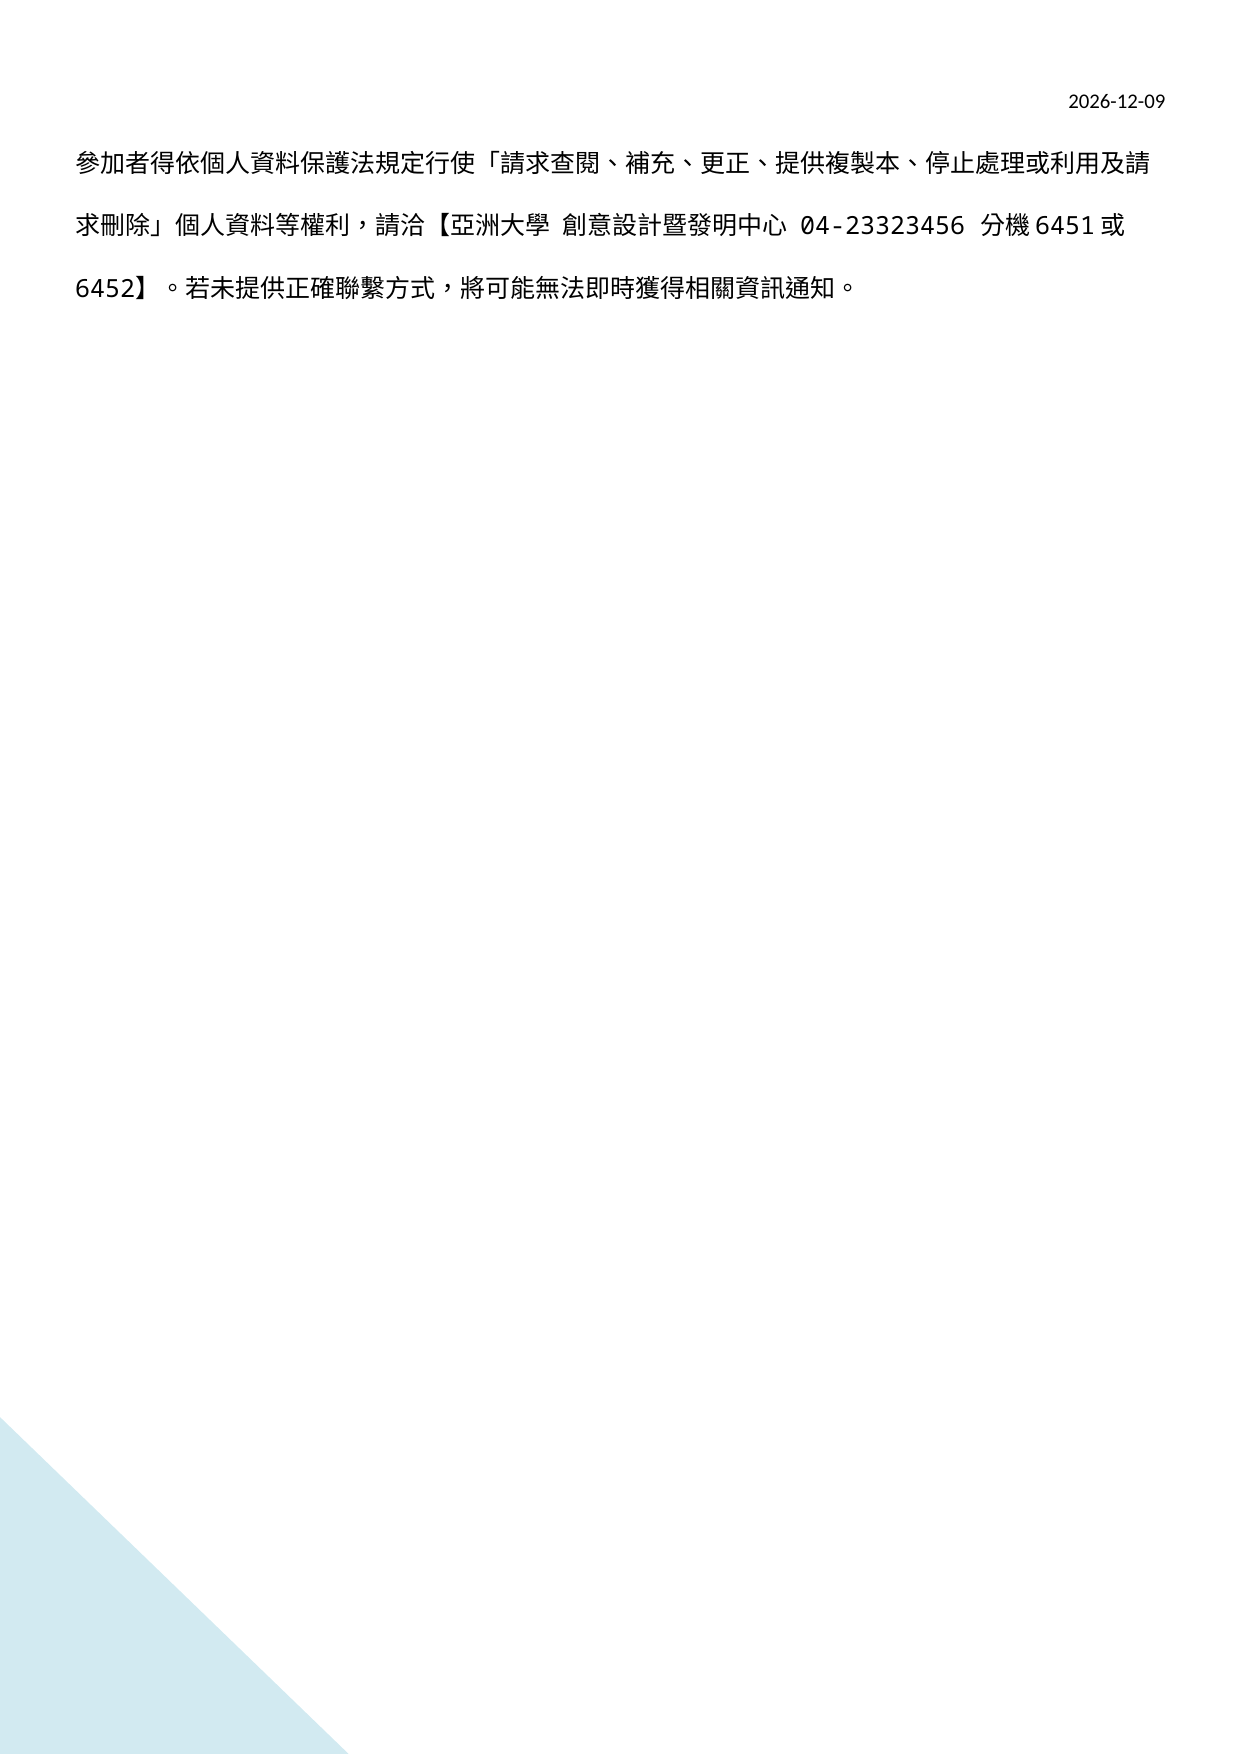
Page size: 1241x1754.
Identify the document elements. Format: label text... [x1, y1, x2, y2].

text 參加者得依個人資料保護法規定行使「請求查閱、補充、更正、提供複製本、停止處理或利用及請求刪除」個人資料等權利，請洽【亞洲大學 創意設計暨發明中心 04-23323456 分機6451或6452】。若未提供正確聯繫方式，將可能無法即時獲得相關資訊通知。 [75, 119, 1165, 307]
